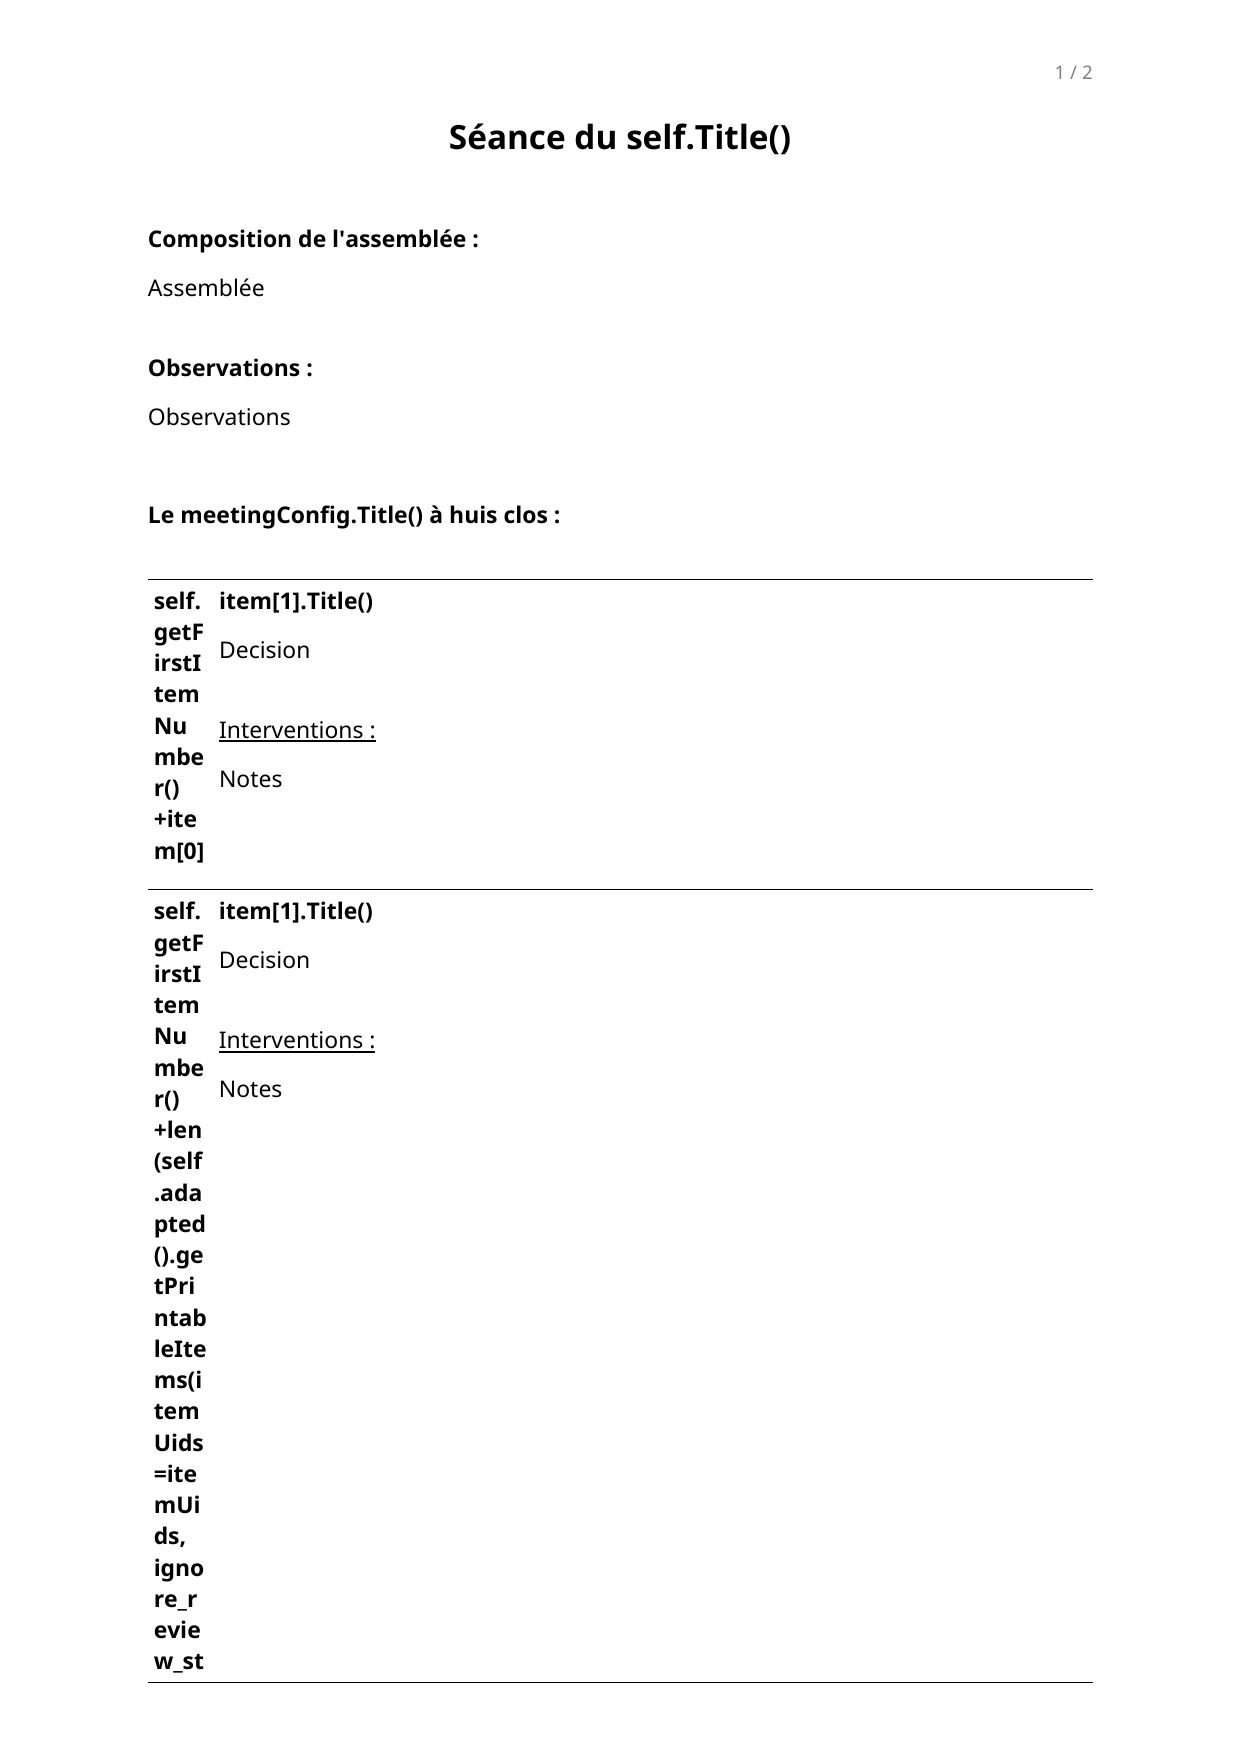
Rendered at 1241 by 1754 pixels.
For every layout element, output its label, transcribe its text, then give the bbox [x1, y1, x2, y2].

text Observations : [148, 352, 1092, 383]
text Observations [148, 401, 1092, 432]
text Assemblée [148, 272, 1092, 334]
table_header self.getFirstItemNumber()+item[0] [148, 580, 213, 889]
text Composition de l'assemblée : [148, 223, 1092, 254]
table_header item[1].Title() Decision Interventions : Notes [213, 890, 1093, 1682]
table_header self.getFirstItemNumber()+len(self.adapted().getPrintableItems(itemUids=itemUids, ignore_review_st [148, 890, 213, 1682]
text Séance du self.Title() [148, 114, 1092, 205]
text Le meetingConfig.Title() à huis clos : [148, 499, 1092, 561]
table_header item[1].Title() Decision Interventions : Notes [213, 580, 1093, 889]
